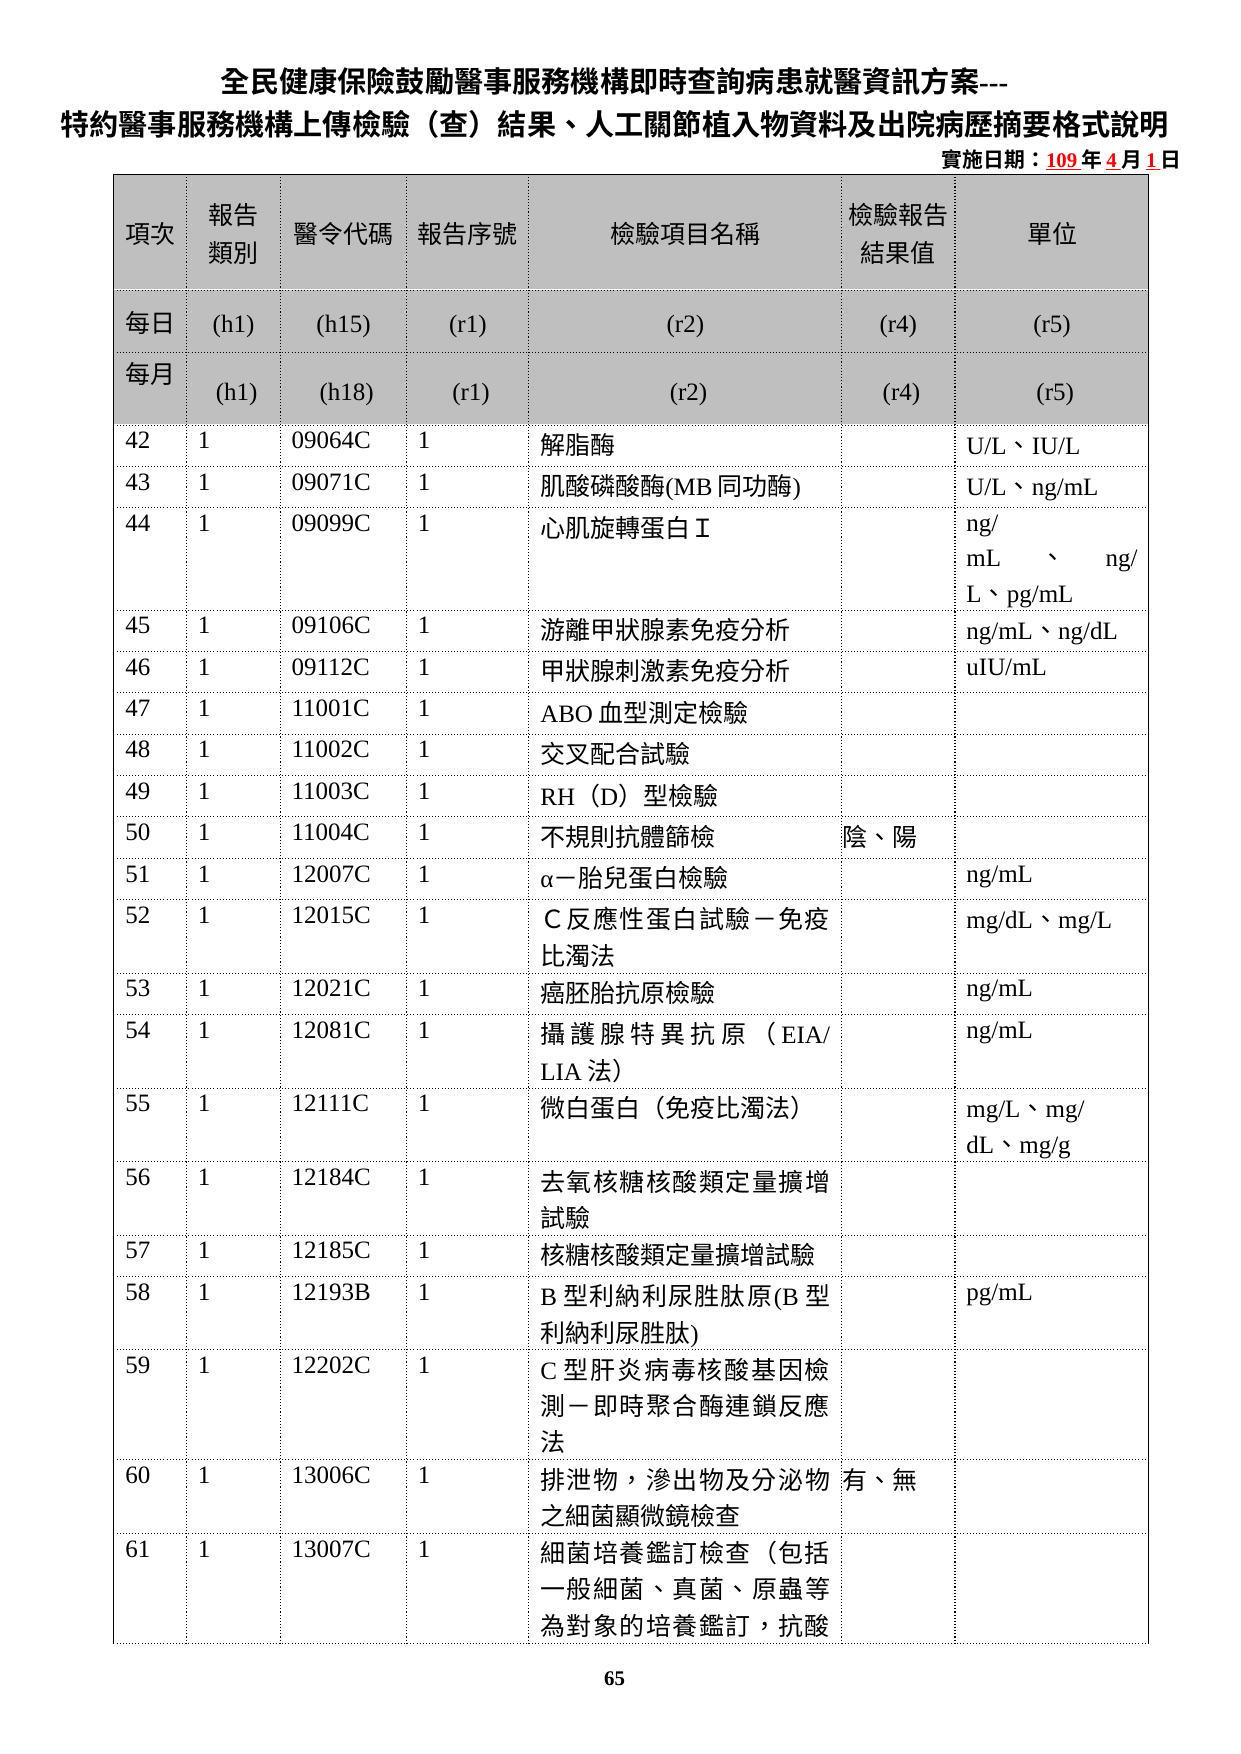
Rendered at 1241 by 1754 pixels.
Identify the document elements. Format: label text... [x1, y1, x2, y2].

table_cell 1 [186, 610, 280, 651]
table_cell [955, 816, 1148, 858]
table_cell 12081C [280, 1014, 406, 1087]
table_cell ng/mL [955, 858, 1148, 899]
table_cell 癌胚胎抗原檢驗 [529, 973, 841, 1014]
table_cell 1 [406, 692, 529, 733]
table_cell 56 [114, 1161, 186, 1234]
table_cell [841, 1533, 955, 1642]
table_cell [841, 651, 955, 692]
table_cell 12185C [280, 1235, 406, 1276]
table_cell 1 [186, 734, 280, 775]
table_header 檢驗項目名稱 [529, 175, 841, 289]
table_cell 1 [406, 1276, 529, 1349]
table_cell (r1) [406, 290, 529, 352]
table_cell 1 [186, 1088, 280, 1161]
table_cell (r4) [841, 290, 955, 352]
table_cell [841, 425, 955, 466]
table_cell 1 [406, 1161, 529, 1234]
table_header 醫令代碼 [280, 175, 406, 289]
table_cell [841, 1276, 955, 1349]
table_cell 解脂酶 [529, 425, 841, 466]
table_cell 12021C [280, 973, 406, 1014]
table_cell 11001C [280, 692, 406, 733]
table_cell 09071C [280, 466, 406, 507]
table_cell 44 [114, 507, 186, 609]
table_cell 去氧核糖核酸類定量擴增試驗 [529, 1161, 841, 1234]
table_cell 47 [114, 692, 186, 733]
table_cell 1 [186, 816, 280, 858]
table_cell 1 [406, 816, 529, 858]
table_header 單位 [955, 175, 1148, 289]
table_cell 57 [114, 1235, 186, 1276]
table_cell 1 [406, 899, 529, 972]
table_cell (r4) [841, 352, 955, 424]
table_cell Ｃ反應性蛋白試驗－免疫比濁法 [529, 899, 841, 972]
table_cell 1 [406, 507, 529, 609]
table_cell mg/L、mg/dL、mg/g [955, 1088, 1148, 1161]
table_cell 1 [406, 858, 529, 899]
table_cell (h15) [280, 290, 406, 352]
table_cell 1 [406, 1533, 529, 1642]
table_cell 09099C [280, 507, 406, 609]
table_cell (r2) [529, 352, 841, 424]
table_cell 陰、陽 [841, 816, 955, 858]
table_cell uIU/mL [955, 651, 1148, 692]
table_cell 09112C [280, 651, 406, 692]
table_cell 1 [186, 973, 280, 1014]
table_cell 51 [114, 858, 186, 899]
table_cell 1 [186, 1459, 280, 1533]
table_cell 1 [186, 1276, 280, 1349]
table_cell 1 [186, 507, 280, 609]
table_cell 1 [406, 425, 529, 466]
table_cell (h1) [186, 290, 280, 352]
table_cell [955, 1161, 1148, 1234]
table_cell 1 [186, 1161, 280, 1234]
table_cell 60 [114, 1459, 186, 1533]
table_cell 58 [114, 1276, 186, 1349]
table_cell [841, 1349, 955, 1459]
table_header 項次 [114, 175, 186, 289]
table_cell [955, 775, 1148, 816]
table_cell 12193B [280, 1276, 406, 1349]
table_cell 1 [406, 651, 529, 692]
table_cell ng/mL [955, 973, 1148, 1014]
table_cell 交叉配合試驗 [529, 734, 841, 775]
table_cell 心肌旋轉蛋白Ｉ [529, 507, 841, 609]
table_cell [955, 1235, 1148, 1276]
table_cell 12015C [280, 899, 406, 972]
table_cell ng/mL、ng/dL [955, 610, 1148, 651]
table_cell (r2) [529, 290, 841, 352]
table_cell 12202C [280, 1349, 406, 1459]
table_cell 09064C [280, 425, 406, 466]
table_cell 1 [406, 1014, 529, 1087]
table_cell pg/mL [955, 1276, 1148, 1349]
table_cell (h18) [280, 352, 406, 424]
table_cell C型肝炎病毒核酸基因檢測－即時聚合酶連鎖反應法 [529, 1349, 841, 1459]
table_cell 1 [186, 858, 280, 899]
table_cell 52 [114, 899, 186, 972]
table_cell 50 [114, 816, 186, 858]
table_cell U/L、IU/L [955, 425, 1148, 466]
table_cell 游離甲狀腺素免疫分析 [529, 610, 841, 651]
table_cell 1 [406, 466, 529, 507]
table_cell 1 [406, 1235, 529, 1276]
table_cell [841, 1161, 955, 1234]
table_cell 有、無 [841, 1459, 955, 1533]
table_cell 43 [114, 466, 186, 507]
table_cell [841, 1235, 955, 1276]
table_cell 核糖核酸類定量擴增試驗 [529, 1235, 841, 1276]
table_cell 45 [114, 610, 186, 651]
table_cell 13006C [280, 1459, 406, 1533]
table_cell 1 [186, 1014, 280, 1087]
table_cell 1 [406, 734, 529, 775]
table_cell 1 [186, 651, 280, 692]
table_cell 1 [406, 610, 529, 651]
table_cell (r5) [955, 290, 1148, 352]
table_cell RH（D）型檢驗 [529, 775, 841, 816]
table_cell [841, 692, 955, 733]
table_cell 49 [114, 775, 186, 816]
table_cell U/L、ng/mL [955, 466, 1148, 507]
table_cell 1 [186, 425, 280, 466]
table_cell 1 [406, 775, 529, 816]
table_cell 12111C [280, 1088, 406, 1161]
table_cell 1 [186, 1533, 280, 1642]
table_cell [955, 1533, 1148, 1642]
table_cell [841, 973, 955, 1014]
table_header 報告類別 [186, 175, 280, 289]
table_cell [841, 1088, 955, 1161]
table_cell 1 [406, 1349, 529, 1459]
table_cell [841, 899, 955, 972]
table_cell 攝護腺特異抗原（EIA/LIA法） [529, 1014, 841, 1087]
table_cell 1 [186, 775, 280, 816]
table_cell [841, 775, 955, 816]
table_cell 53 [114, 973, 186, 1014]
table_cell [955, 1349, 1148, 1459]
table_cell 46 [114, 651, 186, 692]
table_cell 54 [114, 1014, 186, 1087]
table_cell 61 [114, 1533, 186, 1642]
table_cell (h1) [186, 352, 280, 424]
table_cell 肌酸磷酸酶(MB同功酶) [529, 466, 841, 507]
table_cell 不規則抗體篩檢 [529, 816, 841, 858]
table_cell (r5) [955, 352, 1148, 424]
table_cell [955, 692, 1148, 733]
table_cell 48 [114, 734, 186, 775]
table_cell [841, 466, 955, 507]
table_header 報告序號 [406, 175, 529, 289]
table_cell 細菌培養鑑訂檢查（包括一般細菌、真菌、原蟲等為對象的培養鑑訂，抗酸 [529, 1533, 841, 1642]
table_cell [841, 507, 955, 609]
table_cell 每月 [114, 352, 186, 424]
table_cell [955, 1459, 1148, 1533]
table_cell 排泄物，滲出物及分泌物之細菌顯微鏡檢查 [529, 1459, 841, 1533]
table_cell 1 [406, 1088, 529, 1161]
table_cell 1 [406, 973, 529, 1014]
table_cell 甲狀腺刺激素免疫分析 [529, 651, 841, 692]
table_cell 12184C [280, 1161, 406, 1234]
table_cell 11002C [280, 734, 406, 775]
table_cell [841, 610, 955, 651]
table_cell B型利納利尿胜肽原(B型利納利尿胜肽) [529, 1276, 841, 1349]
table_cell 1 [186, 466, 280, 507]
table_cell [841, 734, 955, 775]
table_cell 1 [186, 1349, 280, 1459]
table_cell [841, 858, 955, 899]
table_header 檢驗報告結果值 [841, 175, 955, 289]
table_cell 1 [186, 899, 280, 972]
table_cell [841, 1014, 955, 1087]
table_cell 11003C [280, 775, 406, 816]
table_cell 13007C [280, 1533, 406, 1642]
table_cell α－胎兒蛋白檢驗 [529, 858, 841, 899]
table_cell 42 [114, 425, 186, 466]
table_cell mg/dL、mg/L [955, 899, 1148, 972]
table_cell 微白蛋白（免疫比濁法） [529, 1088, 841, 1161]
table_cell 每日 [114, 290, 186, 352]
table_cell 55 [114, 1088, 186, 1161]
table_cell 59 [114, 1349, 186, 1459]
table_cell 11004C [280, 816, 406, 858]
table_cell ng/mL [955, 1014, 1148, 1087]
table_cell 1 [406, 1459, 529, 1533]
table_cell [955, 734, 1148, 775]
table_cell 1 [186, 692, 280, 733]
table_cell ng/mL、ng/L、pg/mL [955, 507, 1148, 609]
table_cell (r1) [406, 352, 529, 424]
table_cell 1 [186, 1235, 280, 1276]
table_cell 09106C [280, 610, 406, 651]
table_cell 12007C [280, 858, 406, 899]
table_cell ABO血型測定檢驗 [529, 692, 841, 733]
